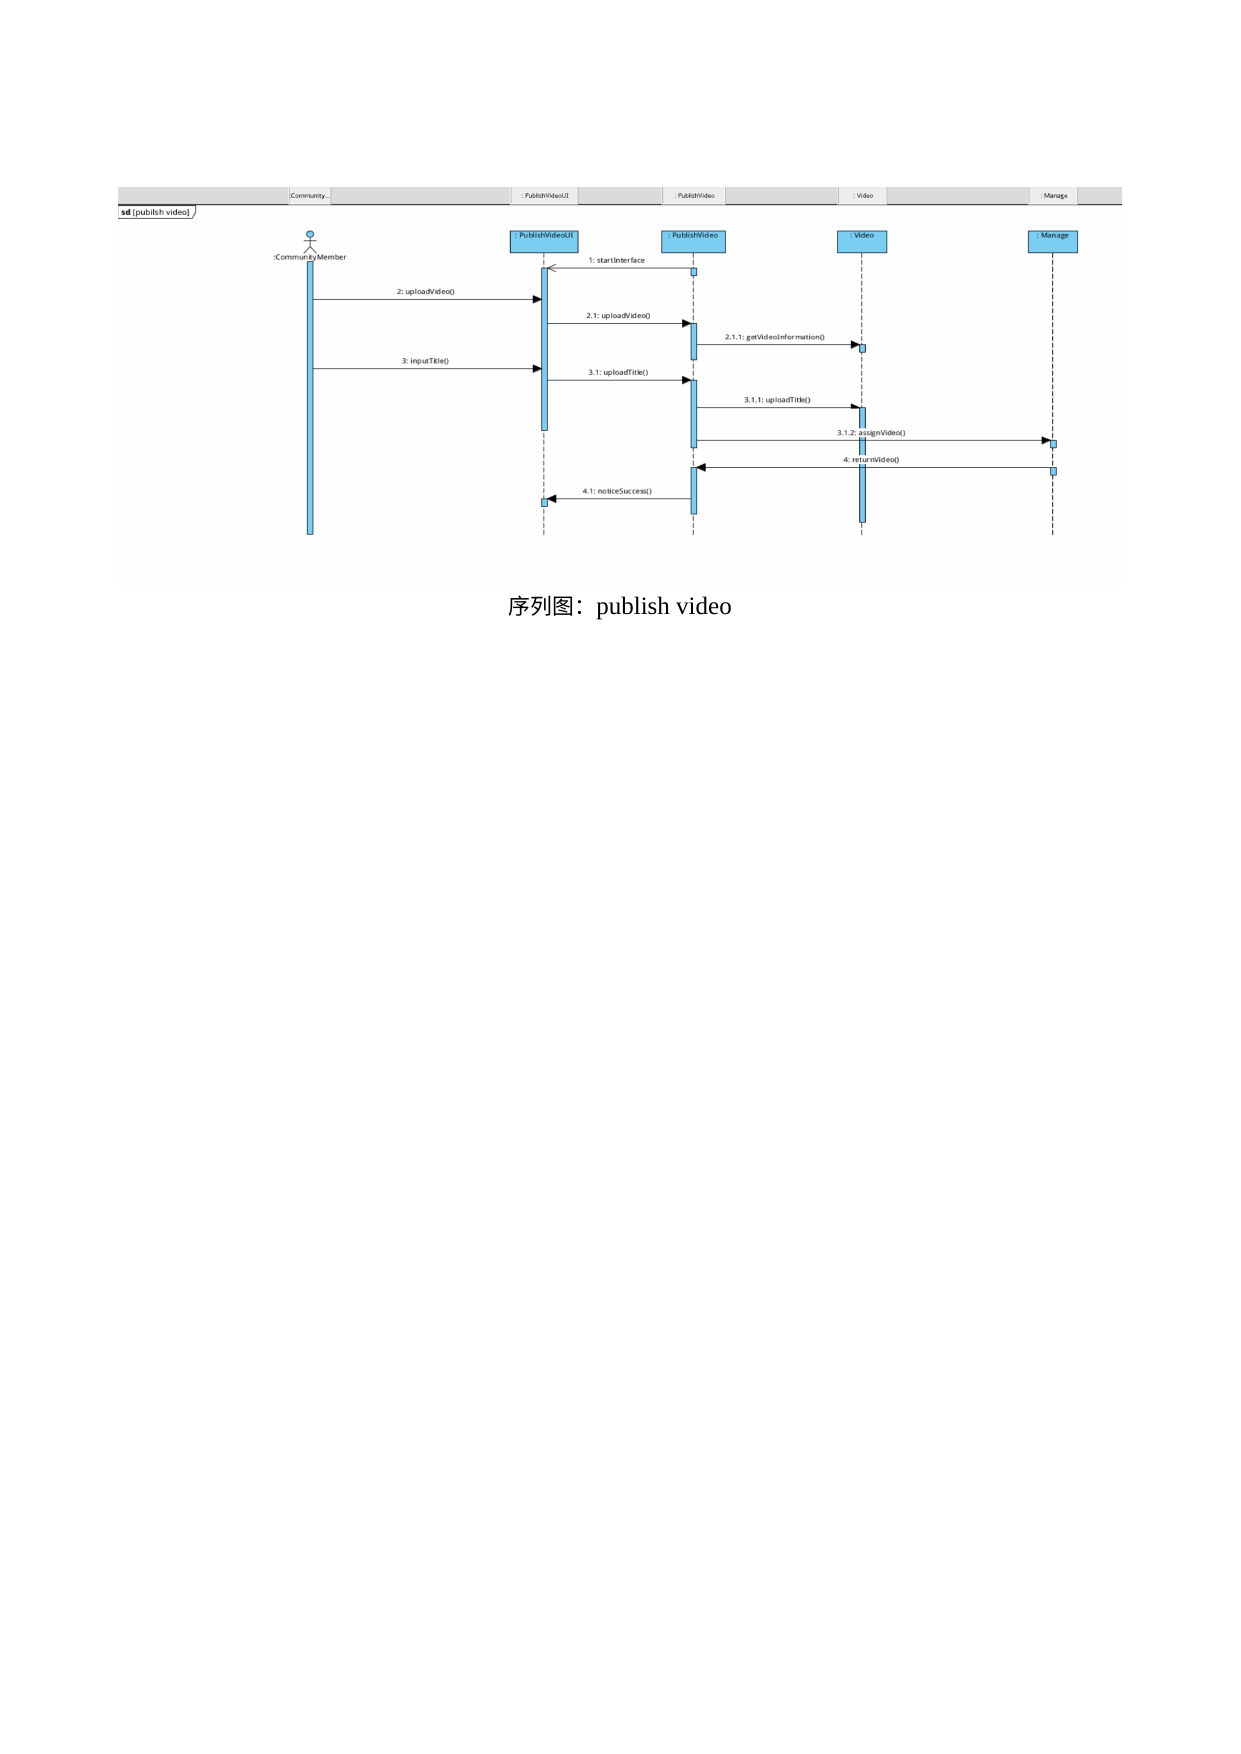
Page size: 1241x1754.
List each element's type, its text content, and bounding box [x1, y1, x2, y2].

text 序列图：publish video [118, 589, 1122, 620]
picture [118, 187, 1123, 589]
